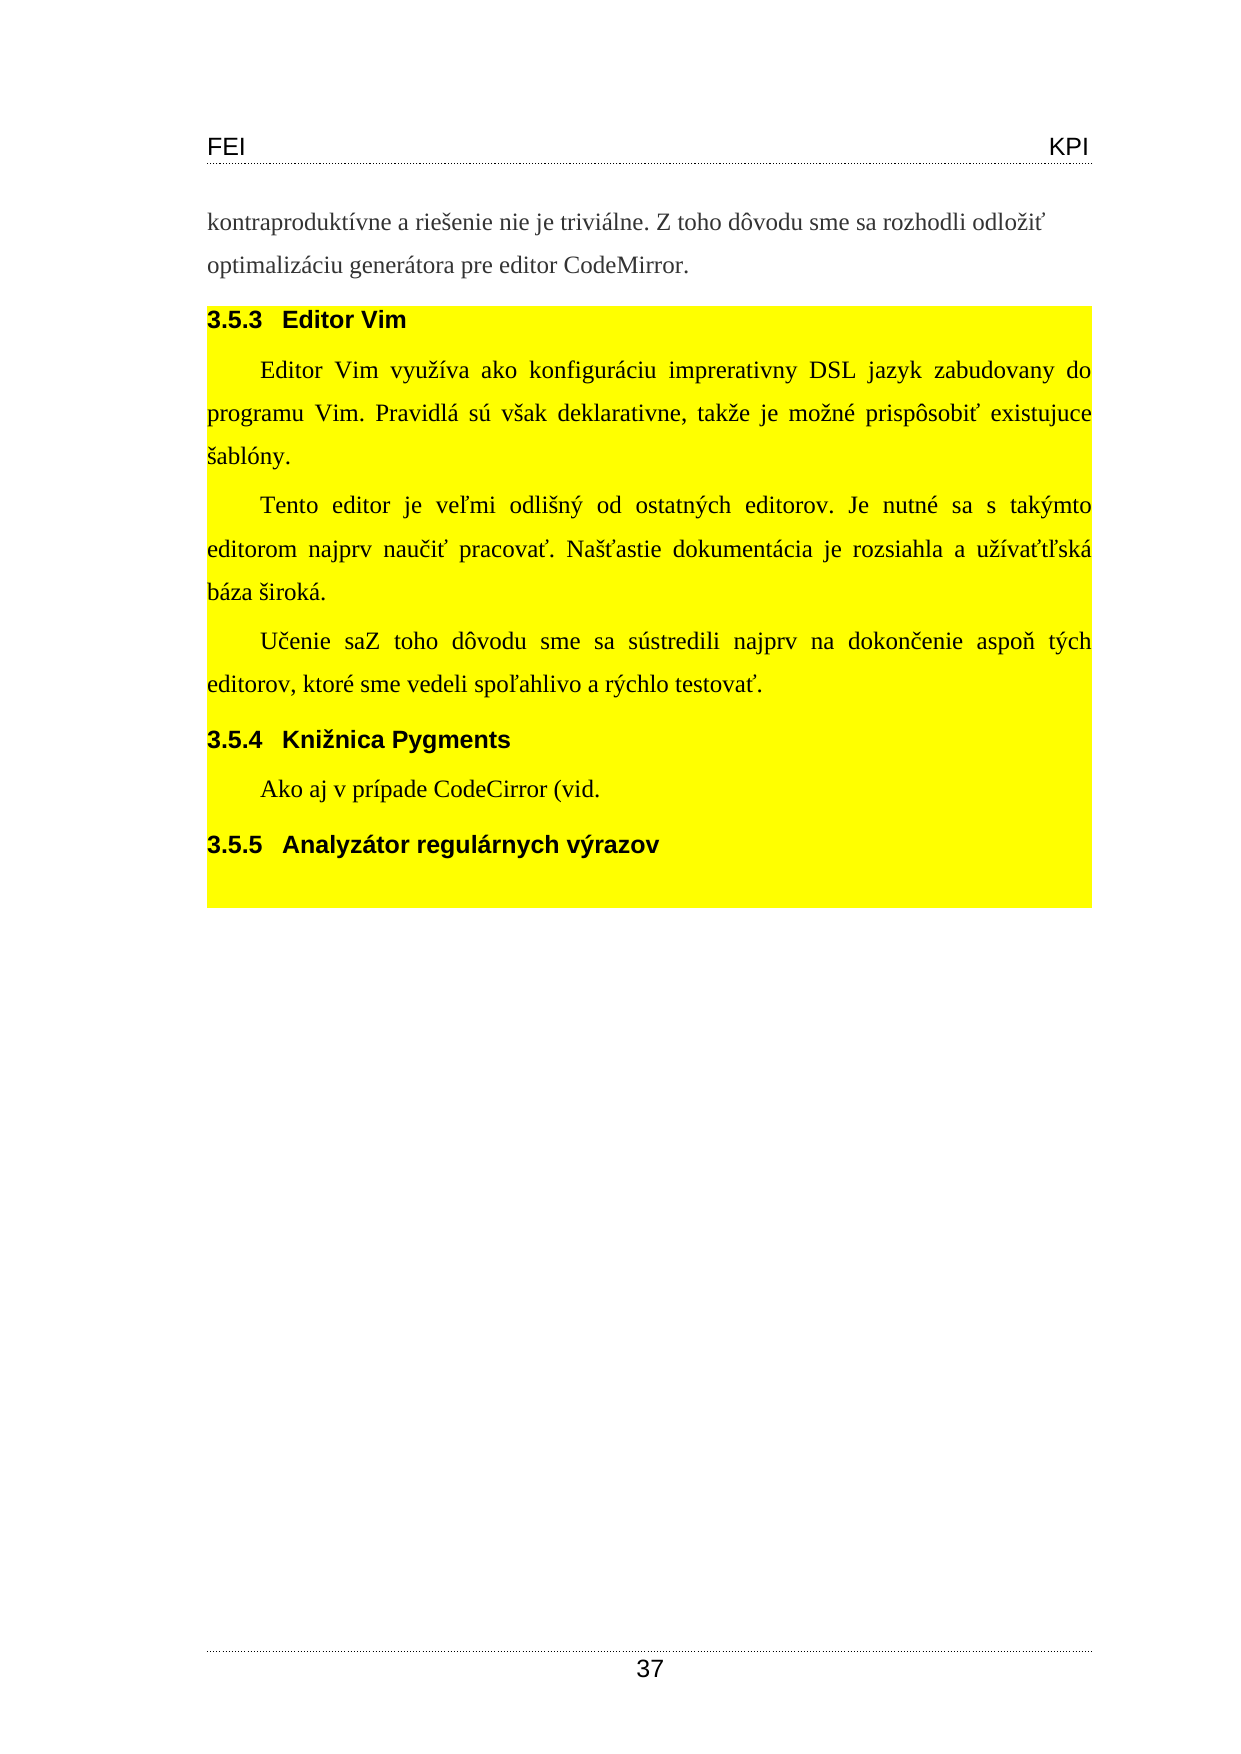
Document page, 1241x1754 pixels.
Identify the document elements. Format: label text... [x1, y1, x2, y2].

list Knižnica Pygments [207, 725, 1092, 754]
text Ako aj v prípade CodeCirror (vid. [207, 774, 1092, 803]
text Editor Vim využíva ako konfiguráciu imprerativny DSL jazyk zabudovany do programu Vim. Pravidlá sú však deklarativne, takže je možné prispôsobiť existujuce šablóny. [207, 355, 1092, 470]
text Tento editor je veľmi odlišný od ostatných editorov. Je nutné sa s takýmto editorom najprv naučiť pracovať. Našťastie dokumentácia je rozsiahla a užívaťtľská báza široká. [207, 491, 1092, 606]
list Editor Vim [207, 306, 1092, 334]
text kontraproduktívne a riešenie nie je triviálne. Z toho dôvodu sme sa rozhodli odložiť optimalizáciu generátora pre editor CodeMirror. [207, 207, 1092, 279]
text Učenie saZ toho dôvodu sme sa sústredili najprv na dokončenie aspoň tých editorov, ktoré sme vedeli spoľahlivo a rýchlo testovať. [207, 626, 1092, 698]
list Analyzátor regulárnych výrazov [207, 830, 1092, 859]
